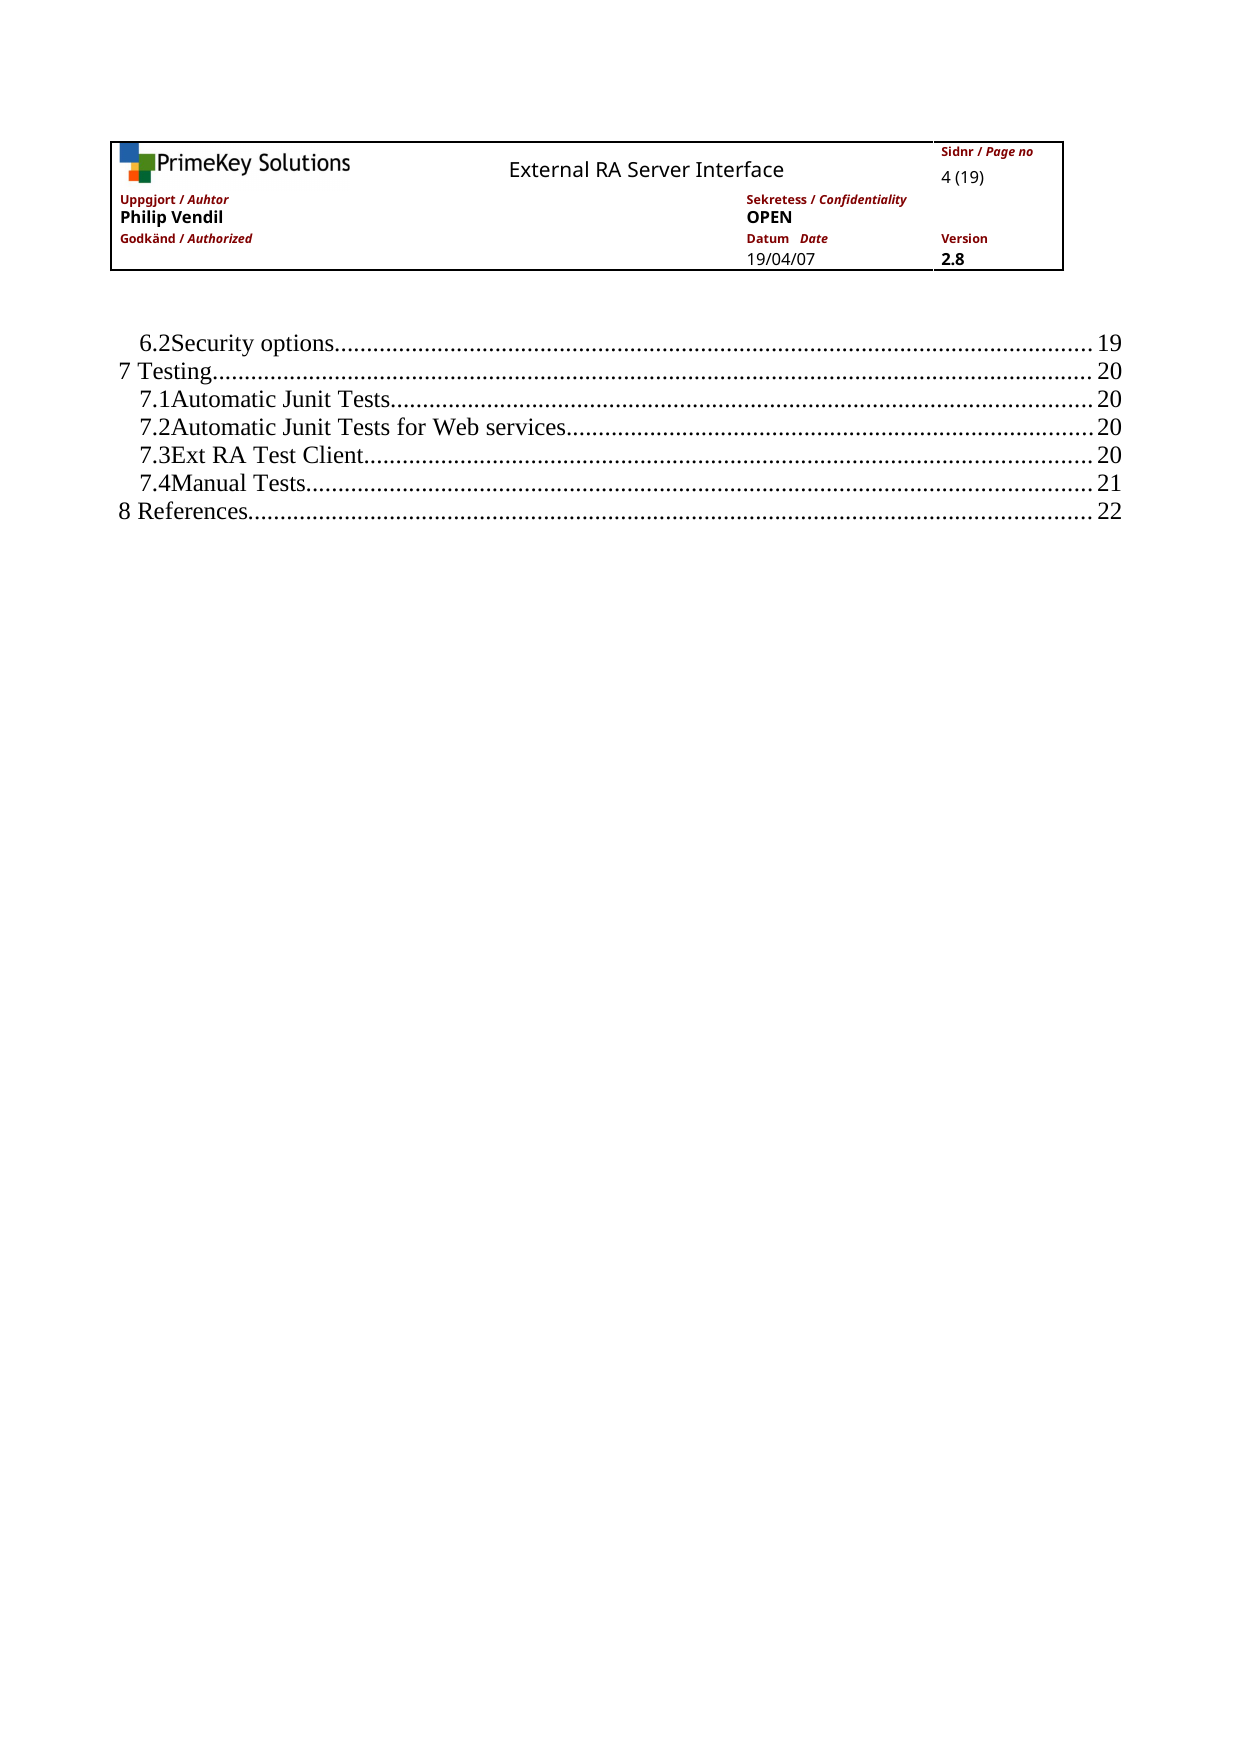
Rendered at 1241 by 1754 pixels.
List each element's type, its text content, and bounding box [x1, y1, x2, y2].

text 7.1Automatic Junit Tests 20 [139, 385, 1122, 413]
text 8 References 22 [118, 497, 1122, 525]
text 7 Testing 20 [118, 357, 1122, 385]
text 7.4Manual Tests 21 [139, 469, 1122, 497]
text 7.3Ext RA Test Client 20 [139, 441, 1122, 469]
text 6.2Security options 19 [139, 329, 1122, 357]
text 7.2Automatic Junit Tests for Web services 20 [139, 413, 1122, 441]
